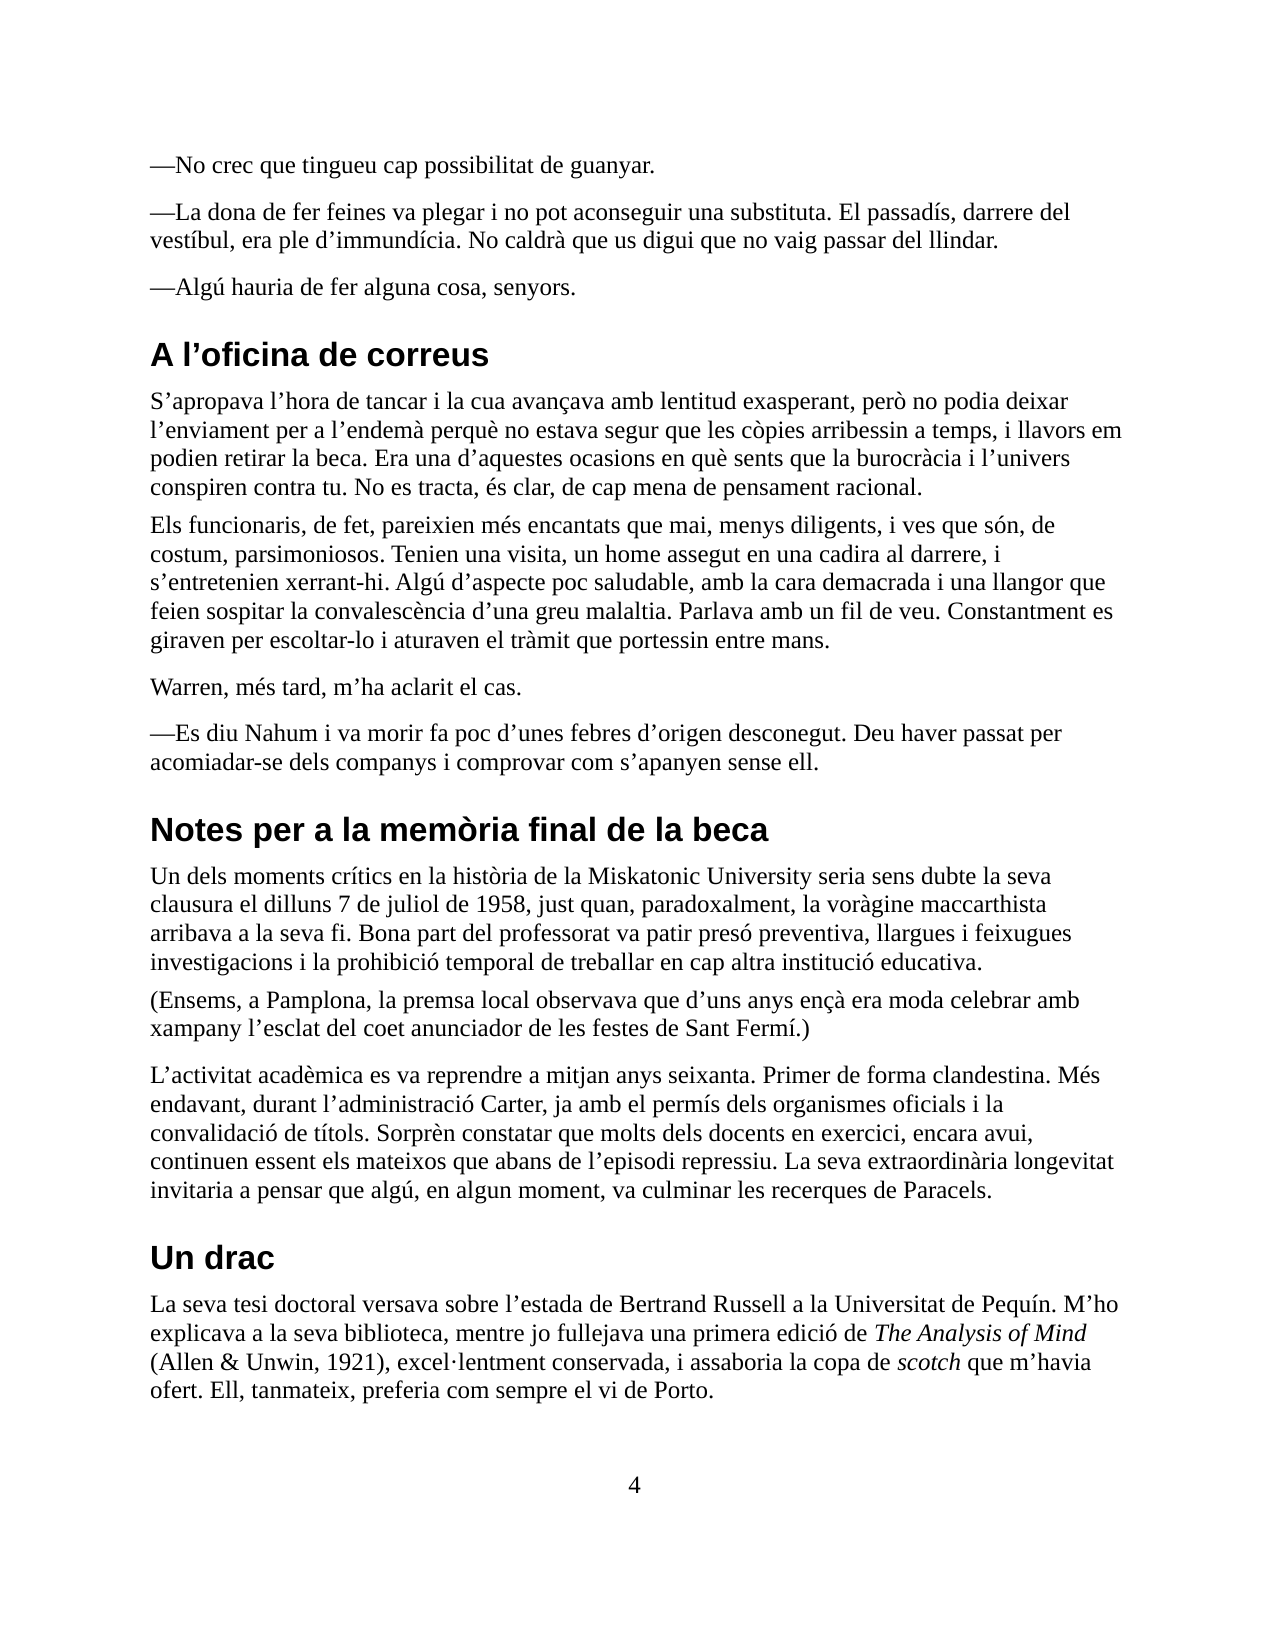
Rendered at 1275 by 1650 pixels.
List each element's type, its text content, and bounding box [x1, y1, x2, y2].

text Warren, més tard, m’ha aclarit el cas. [150, 672, 1125, 700]
text (Ensems, a Pamplona, la premsa local observava que d’uns anys ençà era moda celebrar amb xampany l’esclat del coet anunciador de les festes de Sant Fermí.) [150, 985, 1125, 1042]
subtitle A l’oficina de correus [150, 335, 1125, 373]
text —Algú hauria de fer alguna cosa, senyors. [150, 272, 1125, 301]
text L’activitat acadèmica es va reprendre a mitjan anys seixanta. Primer de forma clandestina. Més endavant, durant l’administració Carter, ja amb el permís dels organismes oficials i la convalidació de títols. Sorprèn constatar que molts dels docents en exercici, encara avui, continuen essent els mateixos que abans de l’episodi repressiu. La seva extraordinària longevitat invitaria a pensar que algú, en algun moment, va culminar les recerques de Paracels. [150, 1060, 1125, 1204]
text Un dels moments crítics en la història de la Miskatonic University seria sens dubte la seva clausura el dilluns 7 de juliol de 1958, just quan, paradoxalment, la voràgine maccarthista arribava a la seva fi. Bona part del professorat va patir presó preventiva, llargues i feixugues investigacions i la prohibició temporal de treballar en cap altra institució educativa. [150, 861, 1125, 976]
subtitle Un drac [150, 1238, 1125, 1277]
text —Es diu Nahum i va morir fa poc d’unes febres d’origen desconegut. Deu haver passat per acomiadar-se dels companys i comprovar com s’apanyen sense ell. [150, 718, 1125, 776]
text La seva tesi doctoral versava sobre l’estada de Bertrand Russell a la Universitat de Pequín. M’ho explicava a la seva biblioteca, mentre jo fullejava una primera edició de The Analysis of Mind (Allen & Unwin, 1921), excel·lentment conservada, i assaboria la copa de scotch que m’havia ofert. Ell, tanmateix, preferia com sempre el vi de Porto. [150, 1289, 1125, 1404]
text S’apropava l’hora de tancar i la cua avançava amb lentitud exasperant, però no podia deixar l’enviament per a l’endemà perquè no estava segur que les còpies arribessin a temps, i llavors em podien retirar la beca. Era una d’aquestes ocasions en què sents que la burocràcia i l’univers conspiren contra tu. No es tracta, és clar, de cap mena de pensament racional. [150, 386, 1125, 501]
text Els funcionaris, de fet, pareixien més encantats que mai, menys diligents, i ves que són, de costum, parsimoniosos. Tenien una visita, un home assegut en una cadira al darrere, i s’entretenien xerrant-hi. Algú d’aspecte poc saludable, amb la cara demacrada i una llangor que feien sospitar la convalescència d’una greu malaltia. Parlava amb un fil de veu. Constantment es giraven per escoltar-lo i aturaven el tràmit que portessin entre mans. [150, 510, 1125, 654]
text —No crec que tingueu cap possibilitat de guanyar. [150, 150, 1125, 179]
text —La dona de fer feines va plegar i no pot aconseguir una substituta. El passadís, darrere del vestíbul, era ple d’immundícia. No caldrà que us digui que no vaig passar del llindar. [150, 197, 1125, 254]
subtitle Notes per a la memòria final de la beca [150, 810, 1125, 848]
